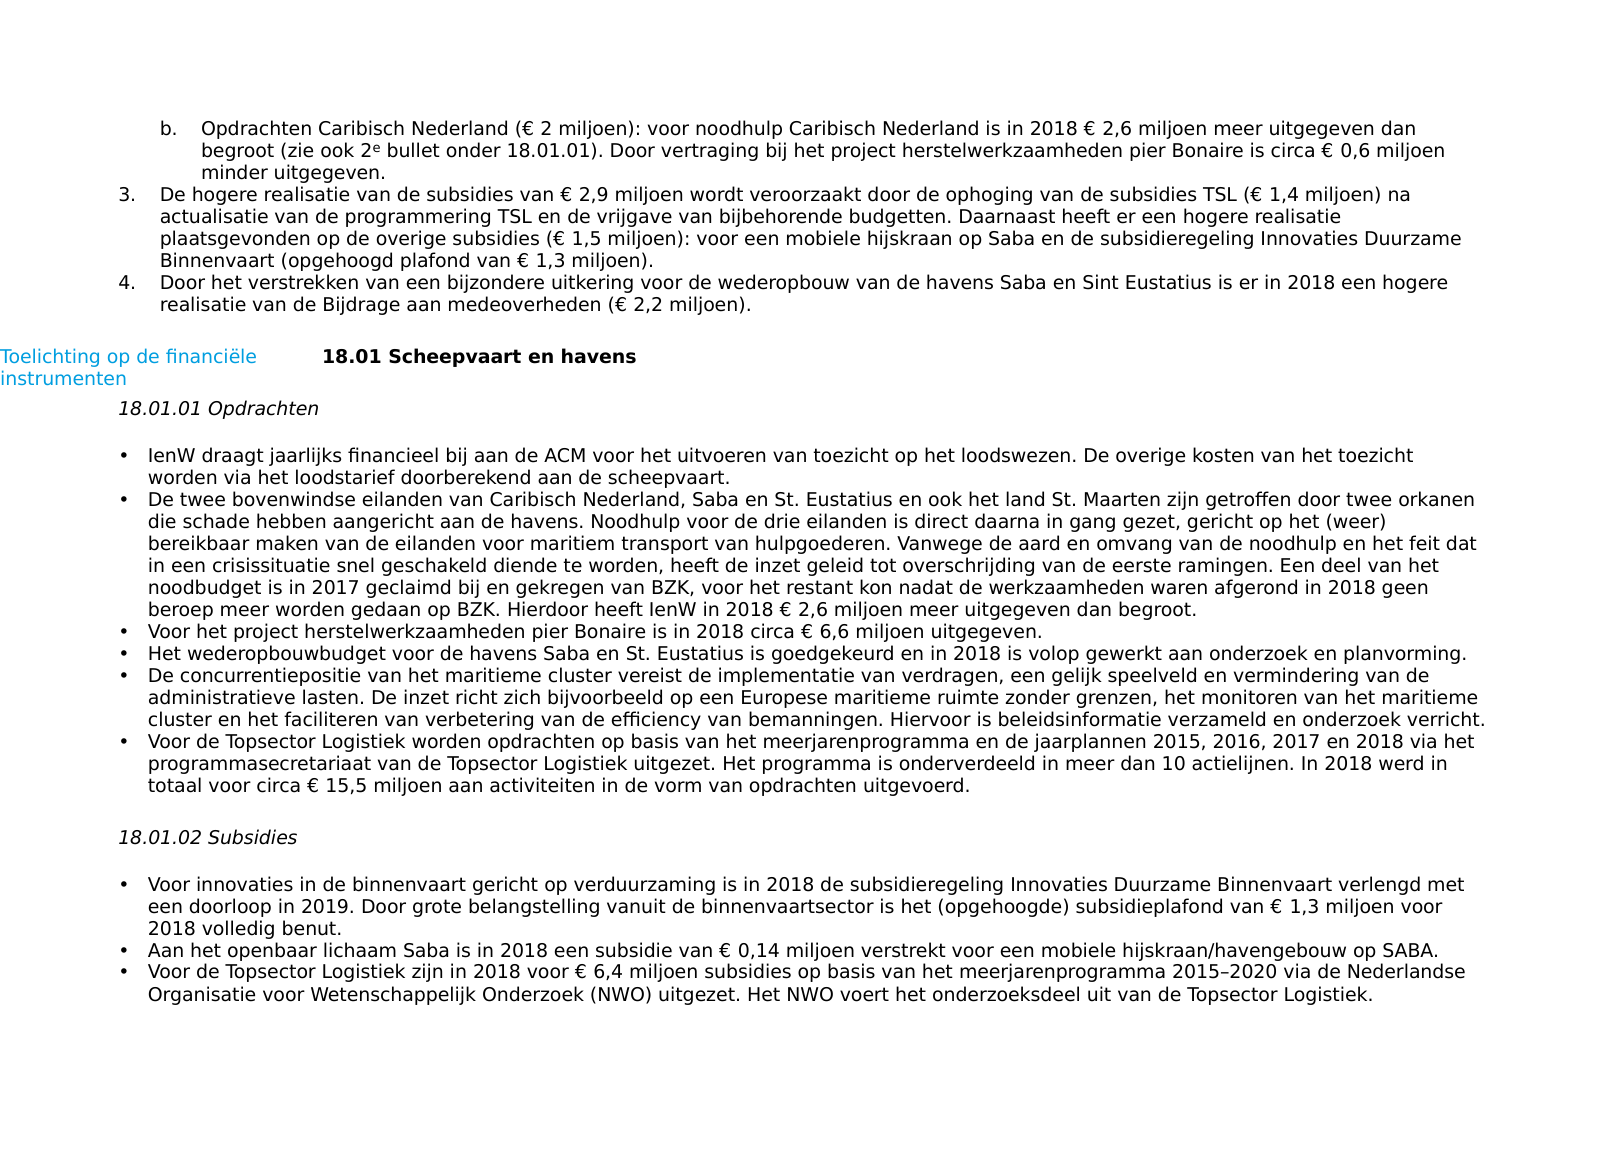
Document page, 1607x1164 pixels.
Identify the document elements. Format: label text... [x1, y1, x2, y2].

text • Het wederopbouwbudget voor de havens Saba en St. Eustatius is goedgekeurd en in 2018 is volop gewerkt aan onderzoek en planvorming. [118, 643, 1488, 665]
text • De concurrentiepositie van het maritieme cluster vereist de implementatie van verdragen, een gelijk speelveld en vermindering van de administratieve lasten. De inzet richt zich bijvoorbeeld op een Europese maritieme ruimte zonder grenzen, het monitoren van het maritieme cluster en het faciliteren van verbetering van de efficiency van bemanningen. Hiervoor is beleidsinformatie verzameld en onderzoek verricht. [118, 665, 1488, 731]
text • Voor innovaties in de binnenvaart gericht op verduurzaming is in 2018 de subsidieregeling Innovaties Duurzame Binnenvaart verlengd met een doorloop in 2019. Door grote belangstelling vanuit de binnenvaartsector is het (opgehoogde) subsidieplafond van € 1,3 miljoen voor 2018 volledig benut. [118, 873, 1488, 939]
subtitle 18.01.02 Subsidies [118, 827, 1488, 848]
text • Aan het openbaar lichaam Saba is in 2018 een subsidie van € 0,14 miljoen verstrekt voor een mobiele hijskraan/havengebouw op SABA. [118, 939, 1488, 961]
text Toelichting op de financiële instrumenten [0, 346, 322, 390]
text • Voor de Topsector Logistiek zijn in 2018 voor € 6,4 miljoen subsidies op basis van het meerjarenprogramma 2015–2020 via de Nederlandse Organisatie voor Wetenschappelijk Onderzoek (NWO) uitgezet. Het NWO voert het onderzoeksdeel uit van de Topsector Logistiek. [118, 961, 1488, 1005]
subtitle 18.01.01 Opdrachten [118, 398, 1488, 420]
subtitle 18.01 Scheepvaart en havens [322, 346, 1488, 368]
text • Voor het project herstelwerkzaamheden pier Bonaire is in 2018 circa € 6,6 miljoen uitgegeven. [118, 621, 1488, 643]
text • De twee bovenwindse eilanden van Caribisch Nederland, Saba en St. Eustatius en ook het land St. Maarten zijn getroffen door twee orkanen die schade hebben aangericht aan de havens. Noodhulp voor de drie eilanden is direct daarna in gang gezet, gericht op het (weer) bereikbaar maken van de eilanden voor maritiem transport van hulpgoederen. Vanwege de aard en omvang van de noodhulp en het feit dat in een crisissituatie snel geschakeld diende te worden, heeft de inzet geleid tot overschrijding van de eerste ramingen. Een deel van het noodbudget is in 2017 geclaimd bij en gekregen van BZK, voor het restant kon nadat de werkzaamheden waren afgerond in 2018 geen beroep meer worden gedaan op BZK. Hierdoor heeft IenW in 2018 € 2,6 miljoen meer uitgegeven dan begroot. [118, 489, 1488, 621]
text 3. De hogere realisatie van de subsidies van € 2,9 miljoen wordt veroorzaakt door de ophoging van de subsidies TSL (€ 1,4 miljoen) na actualisatie van de programmering TSL en de vrijgave van bijbehorende budgetten. Daarnaast heeft er een hogere realisatie plaatsgevonden op de overige subsidies (€ 1,5 miljoen): voor een mobiele hijskraan op Saba en de subsidieregeling Innovaties Duurzame Binnenvaart (opgehoogd plafond van € 1,3 miljoen). [118, 184, 1488, 272]
text 4. Door het verstrekken van een bijzondere uitkering voor de wederopbouw van de havens Saba en Sint Eustatius is er in 2018 een hogere realisatie van de Bijdrage aan medeoverheden (€ 2,2 miljoen). [118, 272, 1488, 316]
text • IenW draagt jaarlijks financieel bij aan de ACM voor het uitvoeren van toezicht op het loodswezen. De overige kosten van het toezicht worden via het loodstarief doorberekend aan de scheepvaart. [118, 445, 1488, 489]
text • Voor de Topsector Logistiek worden opdrachten op basis van het meerjarenprogramma en de jaarplannen 2015, 2016, 2017 en 2018 via het programmasecretariaat van de Topsector Logistiek uitgezet. Het programma is onderverdeeld in meer dan 10 actielijnen. In 2018 werd in totaal voor circa € 15,5 miljoen aan activiteiten in de vorm van opdrachten uitgevoerd. [118, 731, 1488, 797]
text b. Opdrachten Caribisch Nederland (€ 2 miljoen): voor noodhulp Caribisch Nederland is in 2018 € 2,6 miljoen meer uitgegeven dan begroot (zie ook 2e bullet onder 18.01.01). Door vertraging bij het project herstelwerkzaamheden pier Bonaire is circa € 0,6 miljoen minder uitgegeven. [159, 118, 1488, 184]
